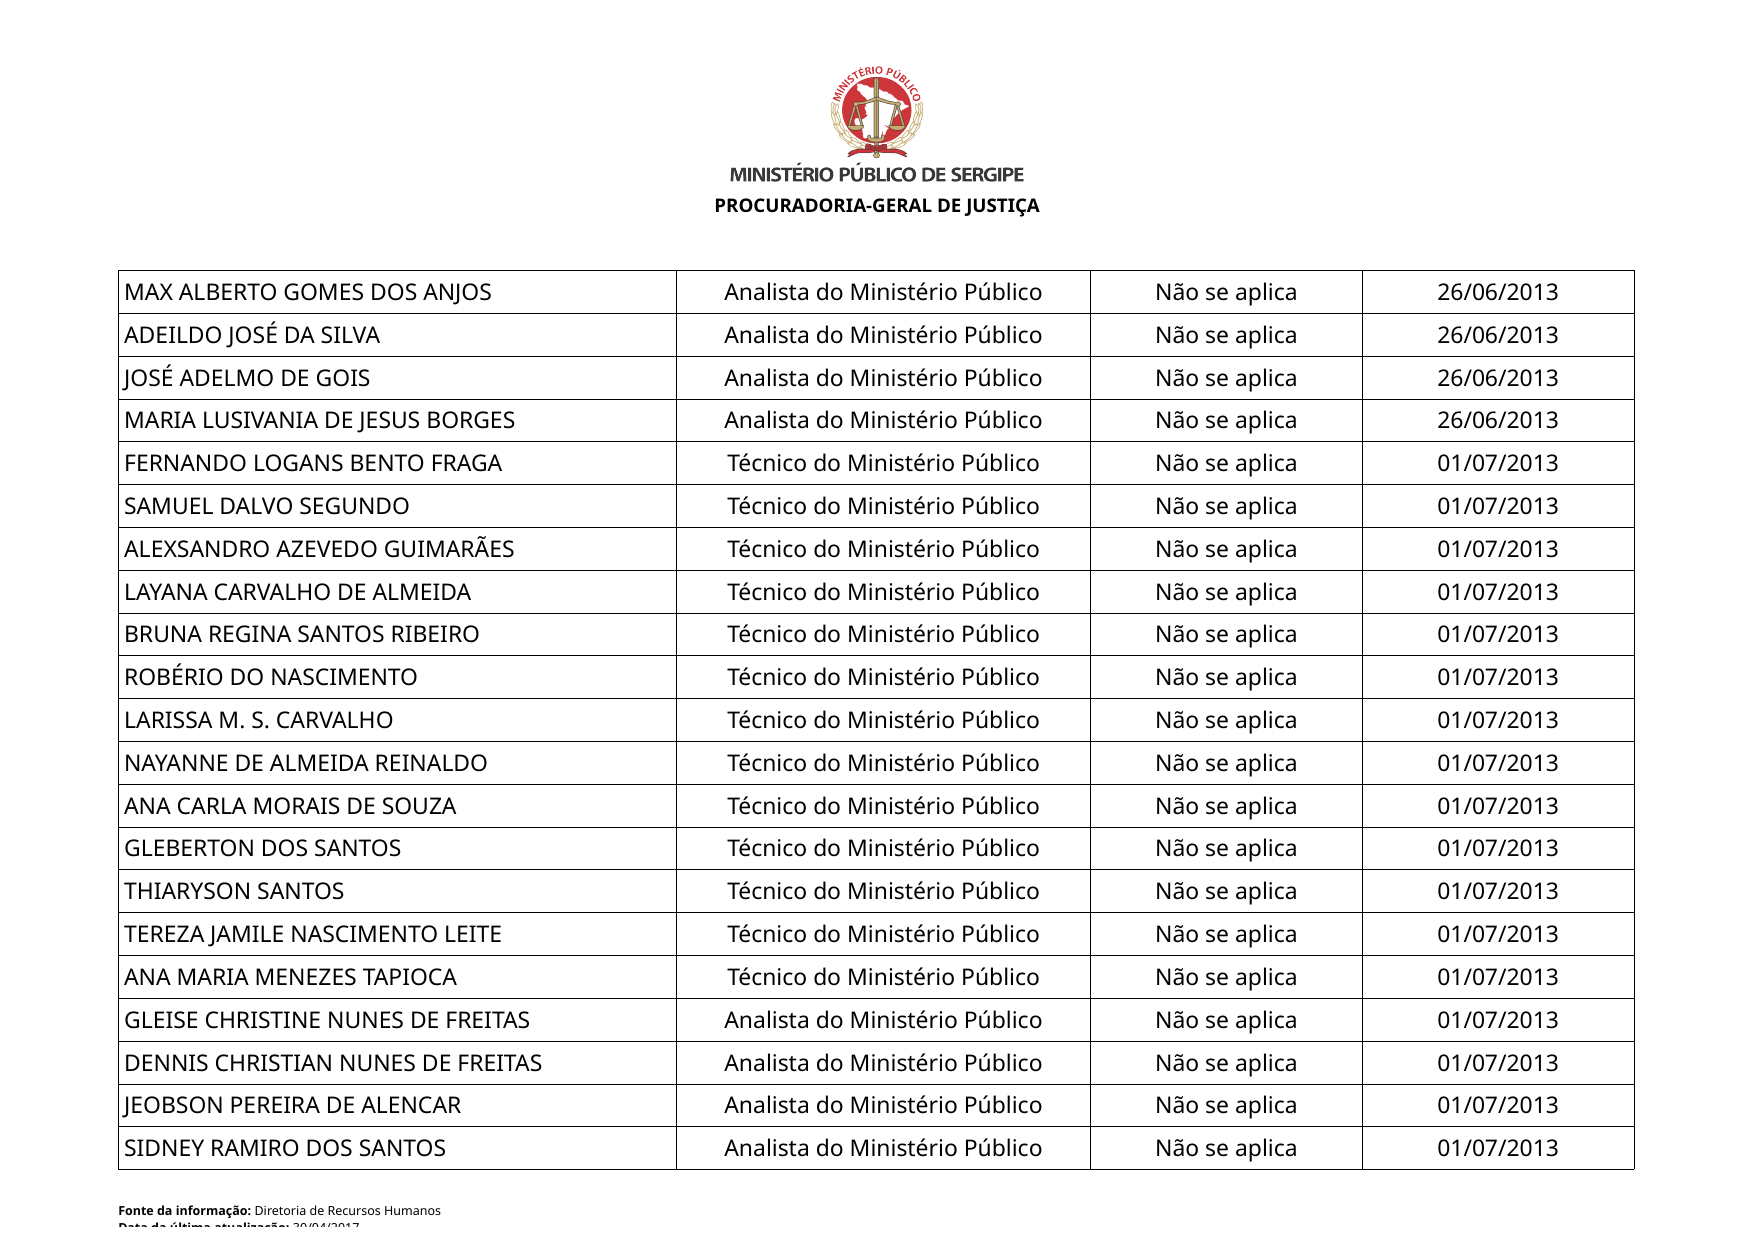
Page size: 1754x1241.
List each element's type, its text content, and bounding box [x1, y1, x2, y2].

table_cell BRUNA REGINA SANTOS RIBEIRO [119, 614, 676, 655]
table_cell ALEXSANDRO AZEVEDO GUIMARÃES [119, 528, 676, 570]
table_cell 26/06/2013 [1363, 314, 1634, 356]
table_cell Não se aplica [1091, 357, 1362, 398]
table_cell 01/07/2013 [1363, 1042, 1634, 1083]
table_cell ADEILDO JOSÉ DA SILVA [119, 314, 676, 356]
table_cell Técnico do Ministério Público [677, 913, 1090, 955]
table_cell DENNIS CHRISTIAN NUNES DE FREITAS [119, 1042, 676, 1083]
table_cell 01/07/2013 [1363, 485, 1634, 527]
table_cell 01/07/2013 [1363, 828, 1634, 869]
table_cell NAYANNE DE ALMEIDA REINALDO [119, 742, 676, 784]
table_cell Não se aplica [1091, 528, 1362, 570]
table_cell Analista do Ministério Público [677, 400, 1090, 441]
table_cell Não se aplica [1091, 870, 1362, 912]
table_cell JEOBSON PEREIRA DE ALENCAR [119, 1085, 676, 1126]
table_cell Não se aplica [1091, 485, 1362, 527]
table_cell Não se aplica [1091, 913, 1362, 955]
table_cell 01/07/2013 [1363, 742, 1634, 784]
table_cell 26/06/2013 [1363, 357, 1634, 398]
table_cell Técnico do Ministério Público [677, 870, 1090, 912]
table_cell 01/07/2013 [1363, 699, 1634, 741]
table_cell ANA MARIA MENEZES TAPIOCA [119, 956, 676, 998]
table_cell Não se aplica [1091, 656, 1362, 698]
table_cell Não se aplica [1091, 999, 1362, 1041]
table_cell Não se aplica [1091, 1085, 1362, 1126]
table_cell Técnico do Ministério Público [677, 485, 1090, 527]
table_cell ANA CARLA MORAIS DE SOUZA [119, 785, 676, 827]
table_cell 01/07/2013 [1363, 999, 1634, 1041]
table_cell Analista do Ministério Público [677, 357, 1090, 398]
table_cell GLEBERTON DOS SANTOS [119, 828, 676, 869]
table_cell 01/07/2013 [1363, 528, 1634, 570]
table_cell THIARYSON SANTOS [119, 870, 676, 912]
table_cell Não se aplica [1091, 1042, 1362, 1083]
table_cell LAYANA CARVALHO DE ALMEIDA [119, 571, 676, 612]
table_cell GLEISE CHRISTINE NUNES DE FREITAS [119, 999, 676, 1041]
table_cell Técnico do Ministério Público [677, 956, 1090, 998]
table_cell 01/07/2013 [1363, 1127, 1634, 1169]
table_cell Não se aplica [1091, 400, 1362, 441]
table_cell Técnico do Ministério Público [677, 614, 1090, 655]
table_cell Analista do Ministério Público [677, 1127, 1090, 1169]
table_cell 01/07/2013 [1363, 956, 1634, 998]
table_cell Não se aplica [1091, 956, 1362, 998]
table_cell Analista do Ministério Público [677, 1085, 1090, 1126]
table_cell Técnico do Ministério Público [677, 699, 1090, 741]
table_cell Técnico do Ministério Público [677, 828, 1090, 869]
table_cell 26/06/2013 [1363, 271, 1634, 313]
picture [730, 66, 1024, 185]
table_cell MAX ALBERTO GOMES DOS ANJOS [119, 271, 676, 313]
table_cell Não se aplica [1091, 1127, 1362, 1169]
table_cell 01/07/2013 [1363, 1085, 1634, 1126]
table_cell 01/07/2013 [1363, 571, 1634, 612]
table_cell MARIA LUSIVANIA DE JESUS BORGES [119, 400, 676, 441]
table_cell SAMUEL DALVO SEGUNDO [119, 485, 676, 527]
table_cell Não se aplica [1091, 699, 1362, 741]
table_cell Não se aplica [1091, 828, 1362, 869]
table_cell Analista do Ministério Público [677, 999, 1090, 1041]
table_cell SIDNEY RAMIRO DOS SANTOS [119, 1127, 676, 1169]
table_cell 01/07/2013 [1363, 913, 1634, 955]
table_cell JOSÉ ADELMO DE GOIS [119, 357, 676, 398]
table_cell TEREZA JAMILE NASCIMENTO LEITE [119, 913, 676, 955]
table_cell Não se aplica [1091, 785, 1362, 827]
table_cell Não se aplica [1091, 742, 1362, 784]
table_cell FERNANDO LOGANS BENTO FRAGA [119, 442, 676, 484]
table_cell Analista do Ministério Público [677, 1042, 1090, 1083]
table_cell Técnico do Ministério Público [677, 442, 1090, 484]
table_cell Técnico do Ministério Público [677, 571, 1090, 612]
table_cell Técnico do Ministério Público [677, 528, 1090, 570]
table_cell 01/07/2013 [1363, 870, 1634, 912]
table_cell Não se aplica [1091, 614, 1362, 655]
table_cell Não se aplica [1091, 571, 1362, 612]
table_cell 01/07/2013 [1363, 656, 1634, 698]
table_cell Técnico do Ministério Público [677, 742, 1090, 784]
table_cell Não se aplica [1091, 271, 1362, 313]
table_cell LARISSA M. S. CARVALHO [119, 699, 676, 741]
table_cell Não se aplica [1091, 442, 1362, 484]
table_cell 01/07/2013 [1363, 785, 1634, 827]
table_cell 26/06/2013 [1363, 400, 1634, 441]
table_cell Analista do Ministério Público [677, 314, 1090, 356]
table_cell Técnico do Ministério Público [677, 785, 1090, 827]
table_cell 01/07/2013 [1363, 442, 1634, 484]
table_cell 01/07/2013 [1363, 614, 1634, 655]
table_cell ROBÉRIO DO NASCIMENTO [119, 656, 676, 698]
table_cell Técnico do Ministério Público [677, 656, 1090, 698]
table_cell Não se aplica [1091, 314, 1362, 356]
table_cell Analista do Ministério Público [677, 271, 1090, 313]
